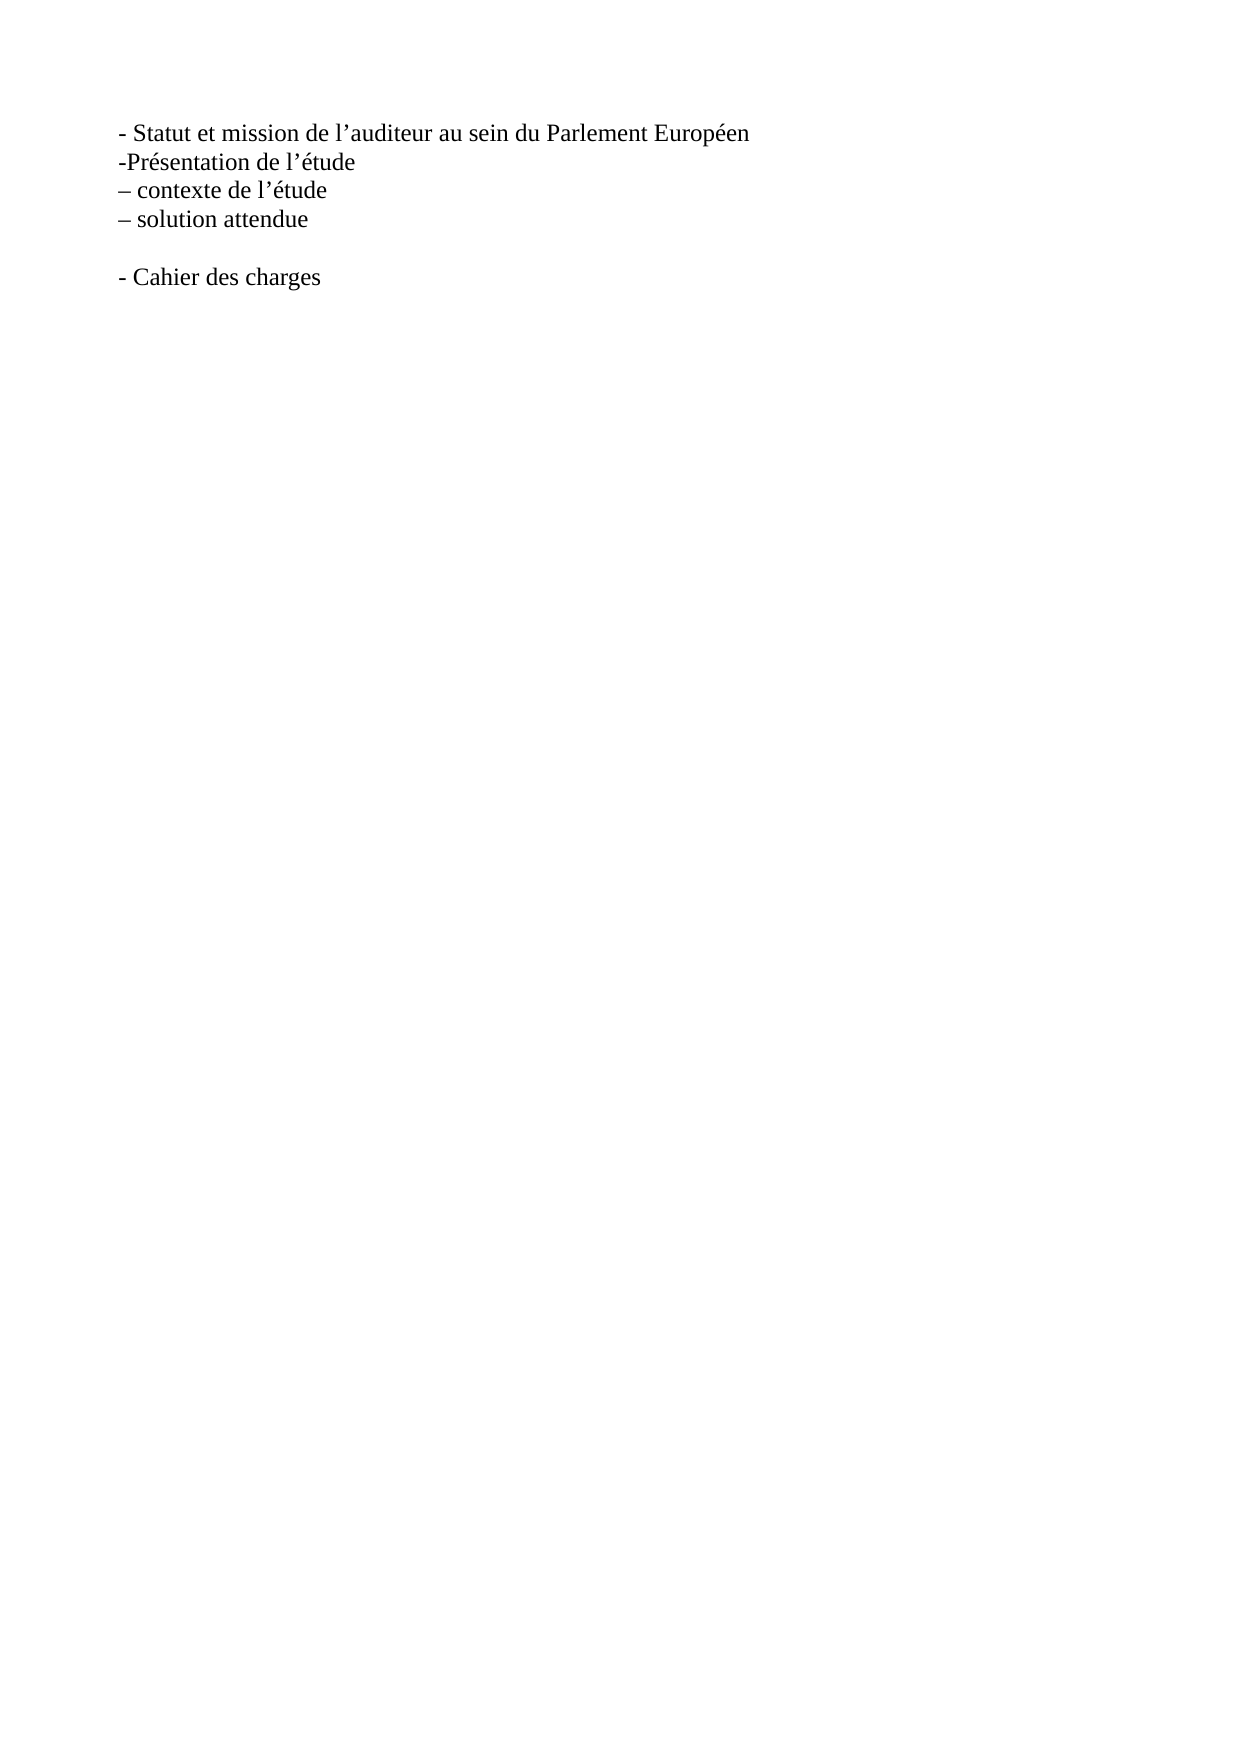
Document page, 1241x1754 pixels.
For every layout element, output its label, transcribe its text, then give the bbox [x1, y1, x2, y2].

text -Présentation de l’étude [118, 147, 1122, 176]
text - Cahier des charges [118, 262, 1122, 291]
text – contexte de l’étude [118, 176, 1122, 204]
text – solution attendue [118, 204, 1122, 233]
text - Statut et mission de l’auditeur au sein du Parlement Européen [118, 118, 1122, 147]
